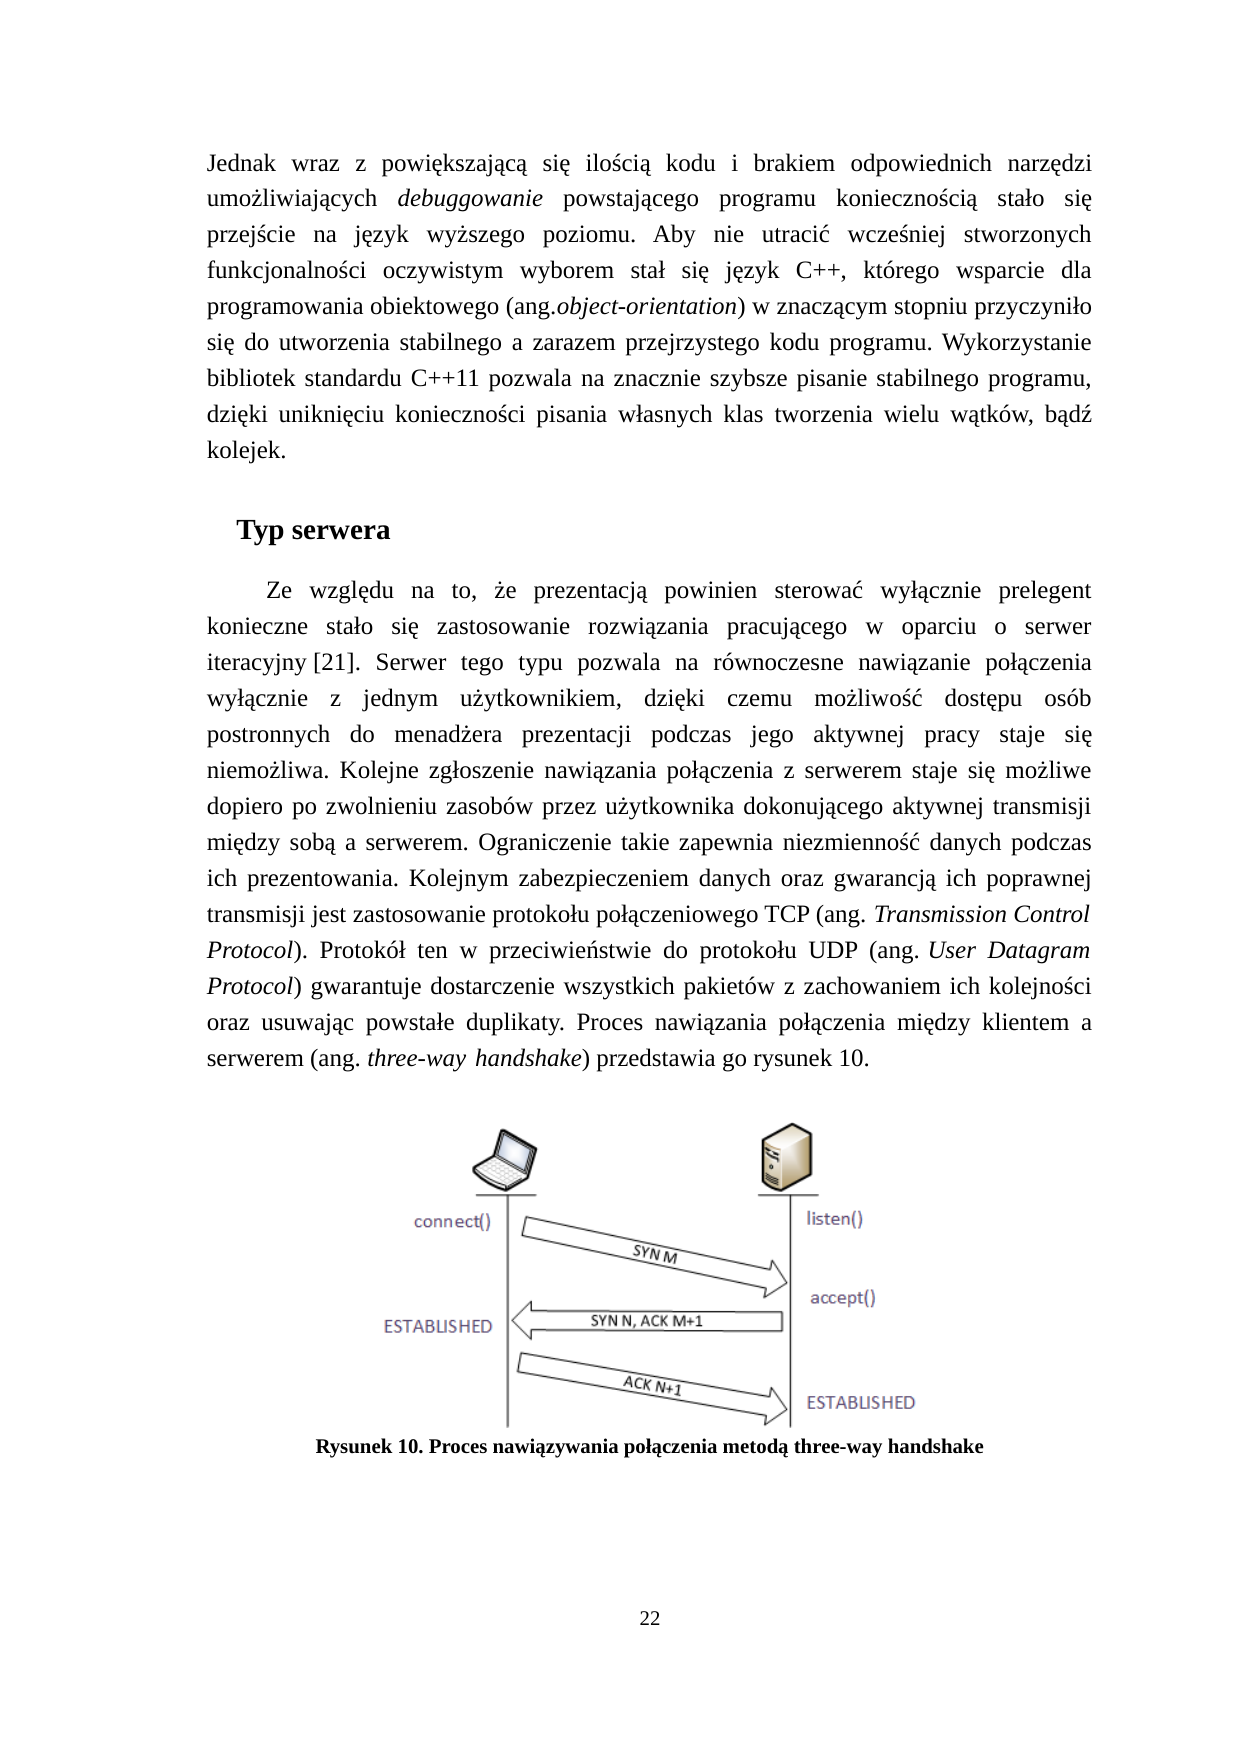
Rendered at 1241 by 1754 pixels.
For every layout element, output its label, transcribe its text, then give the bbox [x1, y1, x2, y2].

subtitle Typ serwera [207, 512, 1093, 546]
text Ze względu na to, że prezentacją powinien sterować wyłącznie prelegent konieczne stało się zastosowanie rozwiązania pracującego w oparciu o serwer iteracyjny [21]. Serwer tego typu pozwala na równoczesne nawiązanie połączenia wyłącznie z jednym użytkownikiem, dzięki czemu możliwość dostępu osób postronnych do menadżera prezentacji podczas jego aktywnej pracy staje się niemożliwa. Kolejne zgłoszenie nawiązania połączenia z serwerem staje się możliwe dopiero po zwolnieniu zasobów przez użytkownika dokonującego aktywnej transmisji między sobą a serwerem. Ograniczenie takie zapewnia niezmienność danych podczas ich prezentowania. Kolejnym zabezpieczeniem danych oraz gwarancją ich poprawnej transmisji jest zastosowanie protokołu połączeniowego TCP (ang. Transmission Control Protocol). Protokół ten w przeciwieństwie do protokołu UDP (ang. User Datagram Protocol) gwarantuje dostarczenie wszystkich pakietów z zachowaniem ich kolejności oraz usuwając powstałe duplikaty. Proces nawiązania połączenia między klientem a serwerem (ang. three-way handshake) przedstawia go rysunek 10. [207, 575, 1093, 1071]
text Jednak wraz z powiększającą się ilością kodu i brakiem odpowiednich narzędzi umożliwiających debuggowanie powstającego programu koniecznością stało się przejście na język wyższego poziomu. Aby nie utracić wcześniej stworzonych funkcjonalności oczywistym wyborem stał się język C++, którego wsparcie dla programowania obiektowego (ang.object-orientation) w znaczącym stopniu przyczyniło się do utworzenia stabilnego a zarazem przejrzystego kodu programu. Wykorzystanie bibliotek standardu C++11 pozwala na znacznie szybsze pisanie stabilnego programu, dzięki uniknięciu konieczności pisania własnych klas tworzenia wielu wątków, bądź kolejek. [207, 148, 1093, 464]
picture [372, 1122, 927, 1428]
text Rysunek 10. Proces nawiązywania połączenia metodą three-way handshake [207, 1093, 1093, 1458]
